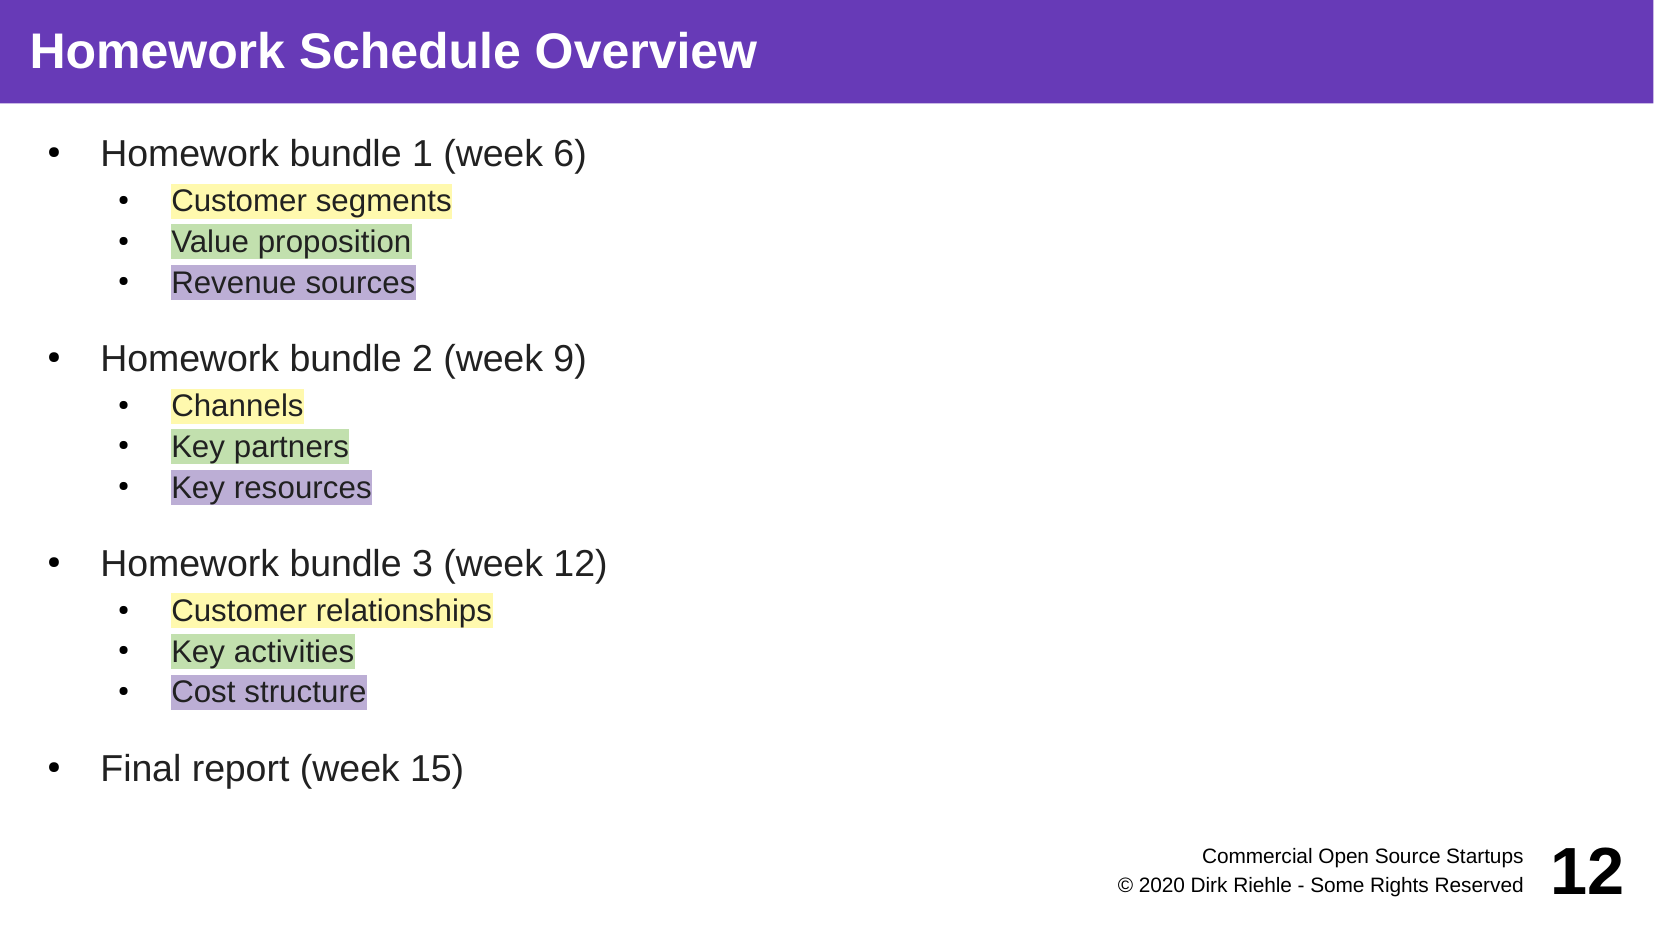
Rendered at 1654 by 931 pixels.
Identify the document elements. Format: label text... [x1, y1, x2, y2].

title Homework Schedule Overview [0, 0, 1654, 104]
list Homework bundle 1 (week 6) Customer segments Value proposition Revenue sources Homework bundle 2 (week 9) Channels Key partners Key resources Homework bundle 3 (week 12) Customer relationships Key activities Cost structure Final report (week 15) [29, 132, 1625, 813]
